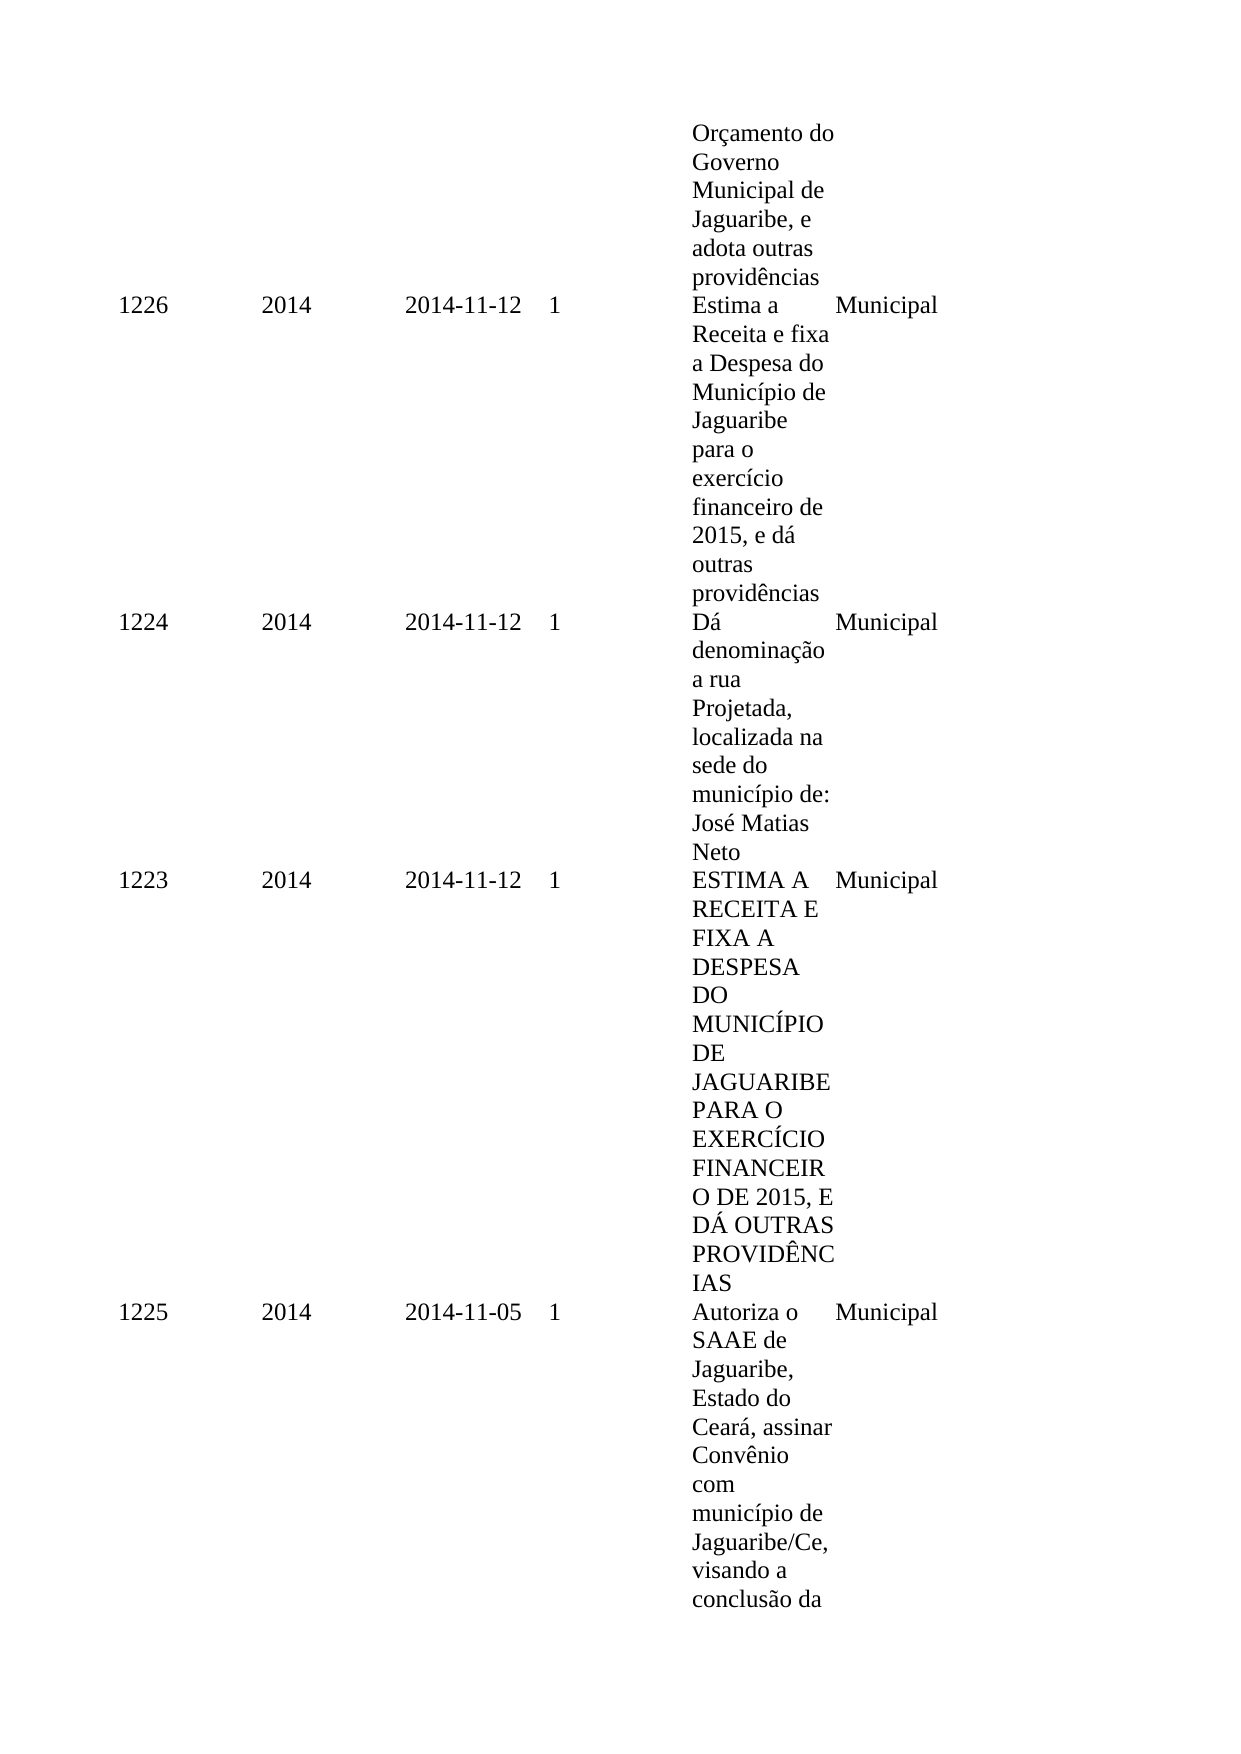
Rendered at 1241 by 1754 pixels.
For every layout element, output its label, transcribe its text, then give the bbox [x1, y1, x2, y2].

table_cell 1224 [118, 607, 261, 866]
table_cell Estima a Receita e fixa a Despesa do Município de Jaguaribe para o exercício financeiro de 2015, e dá outras providências [692, 291, 835, 607]
table_cell 1 [548, 291, 692, 607]
table_cell [979, 866, 1122, 1297]
table_cell 2014 [261, 866, 405, 1297]
table_cell [979, 118, 1122, 291]
table_cell 2014-11-12 [405, 866, 548, 1297]
table_cell [979, 291, 1122, 607]
table_cell 2014-11-12 [405, 607, 548, 866]
table_cell Autoriza o SAAE de Jaguaribe, Estado do Ceará, assinar Convênio com município de Jaguaribe/Ce, visando a conclusão da [692, 1297, 835, 1613]
table_cell 1223 [118, 866, 261, 1297]
table_cell 1 [548, 1297, 692, 1613]
table_cell [118, 118, 261, 291]
table_cell [261, 118, 405, 291]
table_cell [979, 607, 1122, 866]
table_cell 2014 [261, 607, 405, 866]
table_cell [548, 118, 692, 291]
table_cell Municipal [835, 291, 979, 607]
table_cell Dá denominação a rua Projetada, localizada na sede do município de: José Matias Neto [692, 607, 835, 866]
table_cell 2014 [261, 291, 405, 607]
table_cell [405, 118, 548, 291]
table_cell 2014 [261, 1297, 405, 1613]
table_cell 1 [548, 866, 692, 1297]
table_cell Municipal [835, 607, 979, 866]
table_cell 1225 [118, 1297, 261, 1613]
table_cell Orçamento do Governo Municipal de Jaguaribe, e adota outras providências [692, 118, 835, 291]
table_cell 1226 [118, 291, 261, 607]
table_cell Municipal [835, 1297, 979, 1613]
table_cell 2014-11-12 [405, 291, 548, 607]
table_cell 1 [548, 607, 692, 866]
table_cell Municipal [835, 866, 979, 1297]
table_cell ESTIMA A RECEITA E FIXA A DESPESA DO MUNICÍPIO DE JAGUARIBE PARA O EXERCÍCIO FINANCEIRO DE 2015, E DÁ OUTRAS PROVIDÊNCIAS [692, 866, 835, 1297]
table_cell [835, 118, 979, 291]
table_cell 2014-11-05 [405, 1297, 548, 1613]
table_cell [979, 1297, 1122, 1613]
